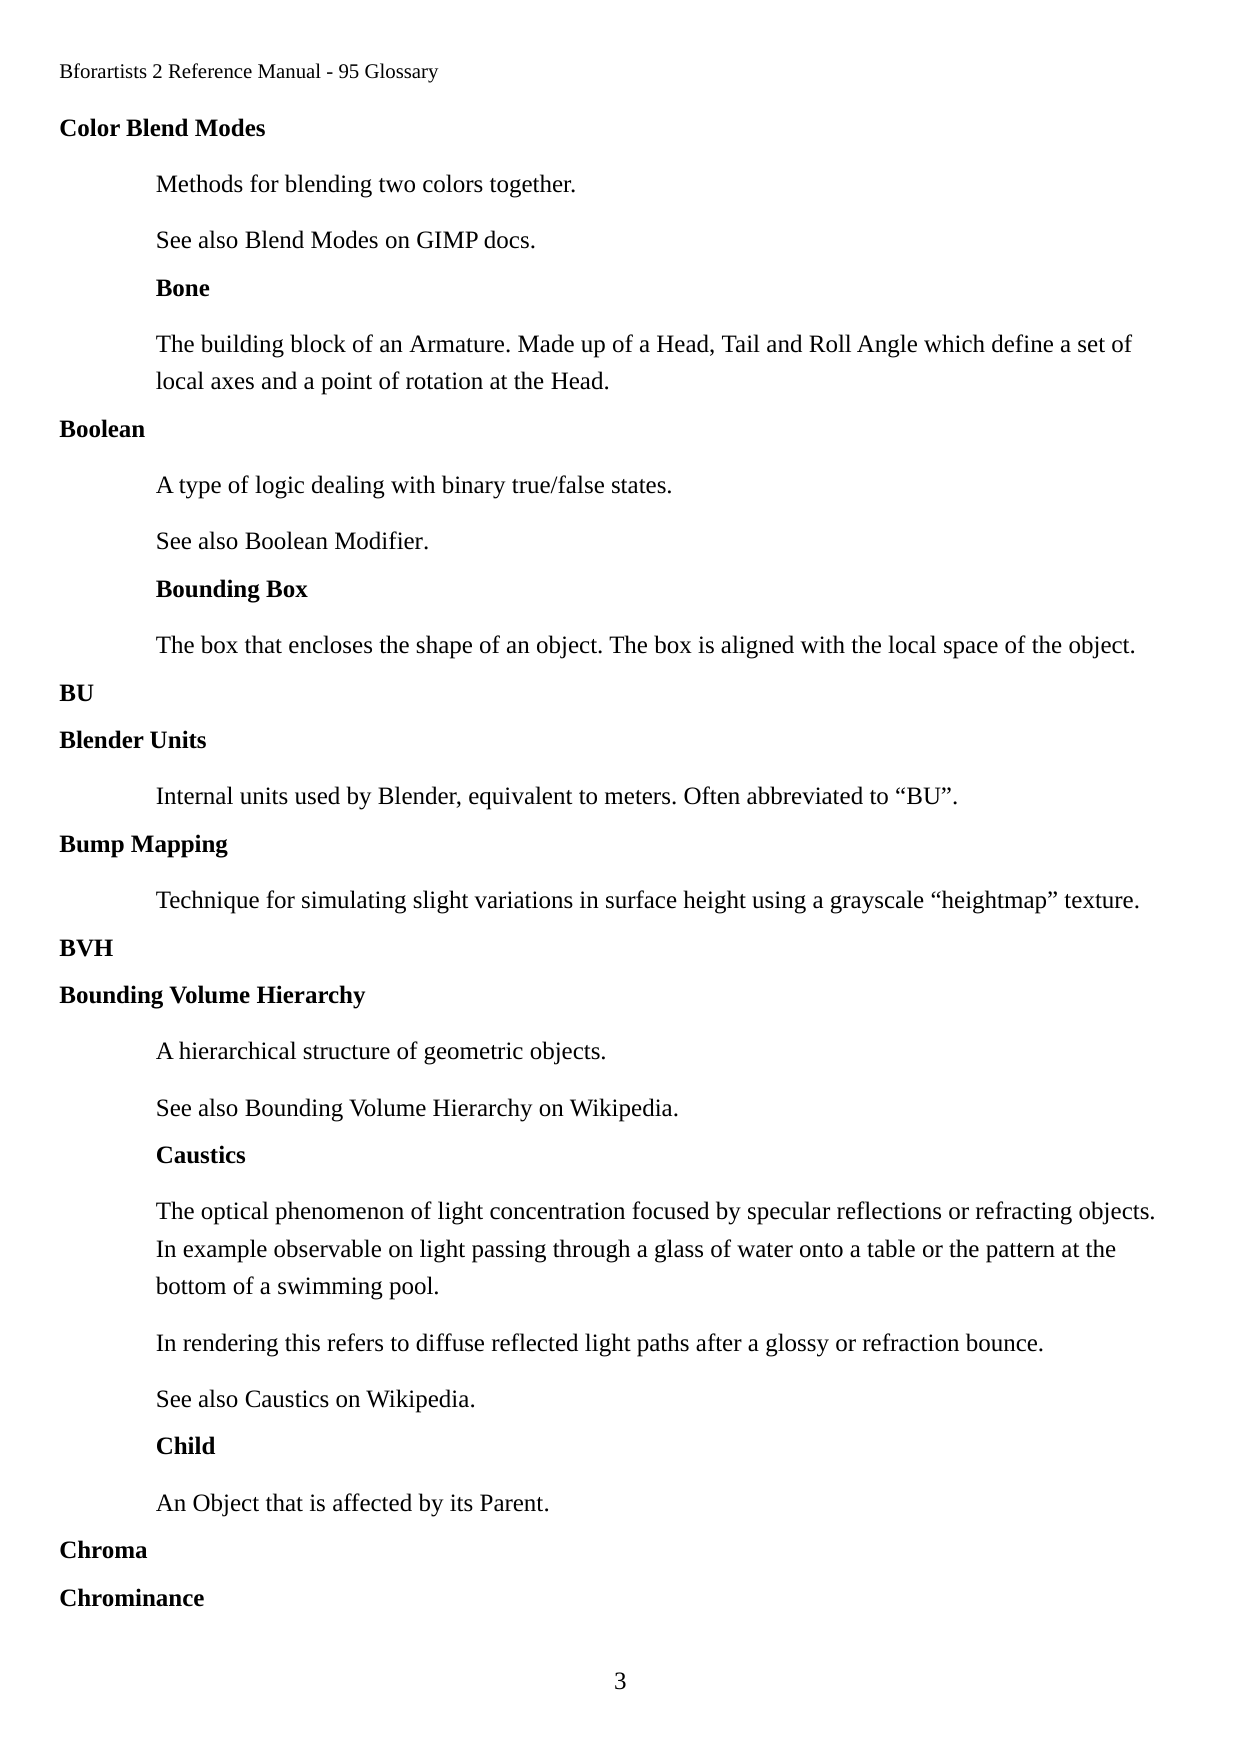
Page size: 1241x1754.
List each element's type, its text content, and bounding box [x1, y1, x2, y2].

text See also Blend Modes on GIMP docs. [156, 216, 1181, 254]
list Internal units used by Blender, equivalent to meters. Often abbreviated to “BU”. [156, 773, 1181, 810]
list An Object that is affected by its Parent. [156, 1479, 1181, 1516]
list The box that encloses the shape of an object. The box is aligned with the local space of the object. [156, 621, 1181, 659]
subtitle Child [156, 1431, 1181, 1460]
list In rendering this refers to diffuse reflected light paths after a glossy or refraction bounce. [156, 1319, 1181, 1356]
text A hierarchical structure of geometric objects. [156, 1028, 1181, 1065]
subtitle Caustics [156, 1140, 1181, 1169]
list The building block of an Armature. Made up of a Head, Tail and Roll Angle which define a set of local axes and a point of rotation at the Head. [156, 320, 1181, 395]
subtitle Bounding Volume Hierarchy [59, 980, 1181, 1009]
subtitle Bounding Box [156, 574, 1181, 603]
subtitle Color Blend Modes [59, 113, 1181, 141]
subtitle BU [59, 678, 1181, 706]
list Technique for simulating slight variations in surface height using a grayscale “heightmap” texture. [156, 876, 1181, 914]
subtitle Bump Mapping [59, 829, 1181, 858]
subtitle Bone [156, 273, 1181, 301]
text See also Caustics on Wikipedia. [156, 1375, 1181, 1413]
text See also Boolean Modifier. [156, 518, 1181, 555]
subtitle BVH [59, 933, 1181, 961]
subtitle Chroma [59, 1535, 1181, 1564]
text The optical phenomenon of light concentration focused by specular reflections or refracting objects. In example observable on light passing through a glass of water onto a table or the pattern at the bottom of a swimming pool. [156, 1188, 1181, 1300]
text Methods for blending two colors together. [156, 160, 1181, 198]
subtitle Boolean [59, 414, 1181, 443]
text A type of logic dealing with binary true/false states. [156, 461, 1181, 499]
subtitle Chrominance [59, 1583, 1181, 1611]
subtitle Blender Units [59, 725, 1181, 754]
text See also Bounding Volume Hierarchy on Wikipedia. [156, 1084, 1181, 1121]
